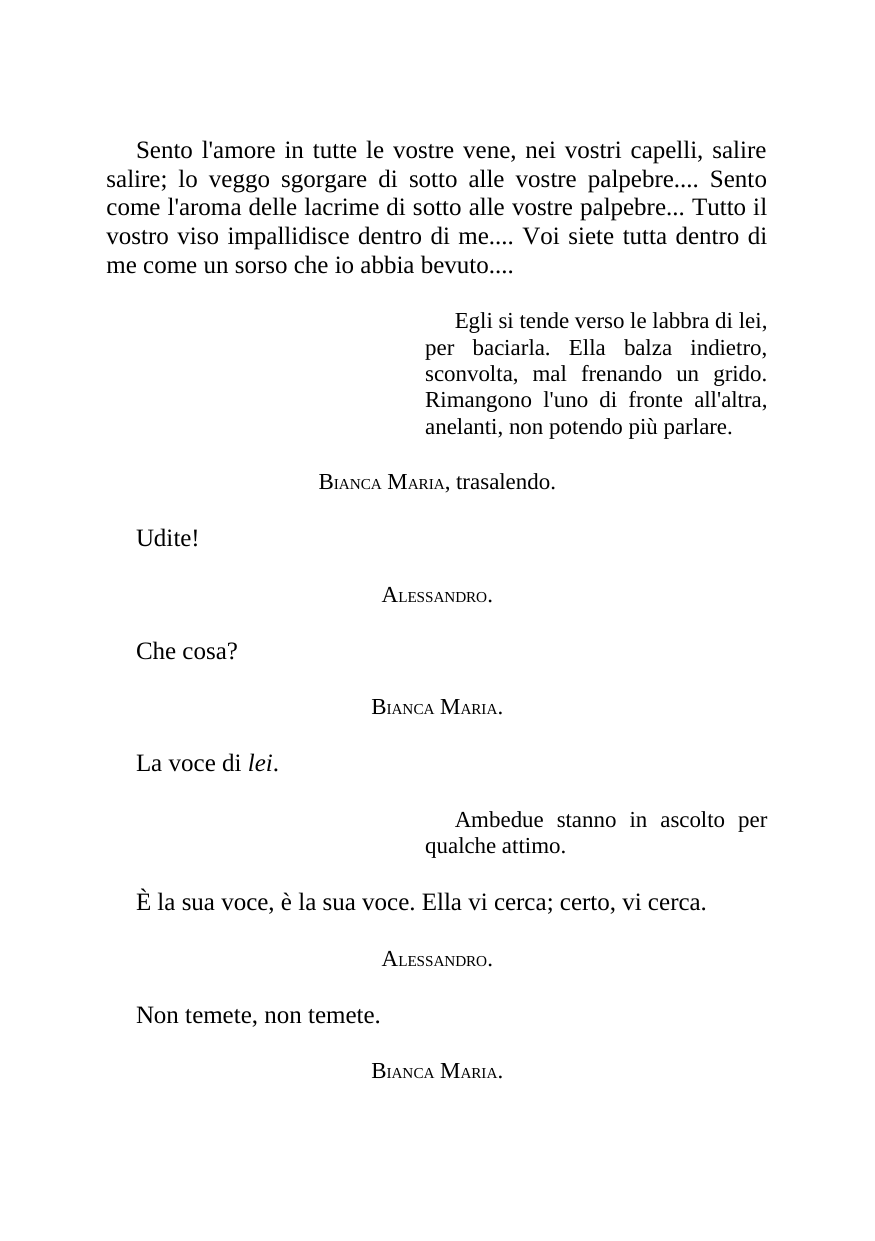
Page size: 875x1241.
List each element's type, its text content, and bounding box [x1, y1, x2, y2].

text Sento l'amore in tutte le vostre vene, nei vostri capelli, salire salire; lo veggo sgorgare di sotto alle vostre palpebre.... Sento come l'aroma delle lacrime di sotto alle vostre palpebre... Tutto il vostro viso impallidisce dentro di me.... Voi siete tutta dentro di me come un sorso che io abbia bevuto.... [106, 135, 768, 279]
text Bianca Maria. [106, 693, 768, 719]
text Non temete, non temete. [106, 1000, 768, 1029]
text Alessandro. [106, 945, 768, 971]
text Alessandro. [106, 581, 768, 607]
text Bianca Maria, trasalendo. [106, 468, 768, 494]
text Che cosa? [106, 636, 768, 664]
text Udite! [106, 523, 768, 552]
text La voce di lei. [106, 748, 768, 777]
text È la sua voce, è la sua voce. Ella vi cerca; certo, vi cerca. [106, 887, 768, 916]
text Egli si tende verso le labbra di lei, per baciarla. Ella balza indietro, sconvolta, mal frenando un grido. Rimangono l'uno di fronte all'altra, anelanti, non potendo più parlare. [425, 307, 768, 439]
text Ambedue stanno in ascolto per qualche attimo. [425, 806, 768, 858]
text Bianca Maria. [106, 1057, 768, 1084]
